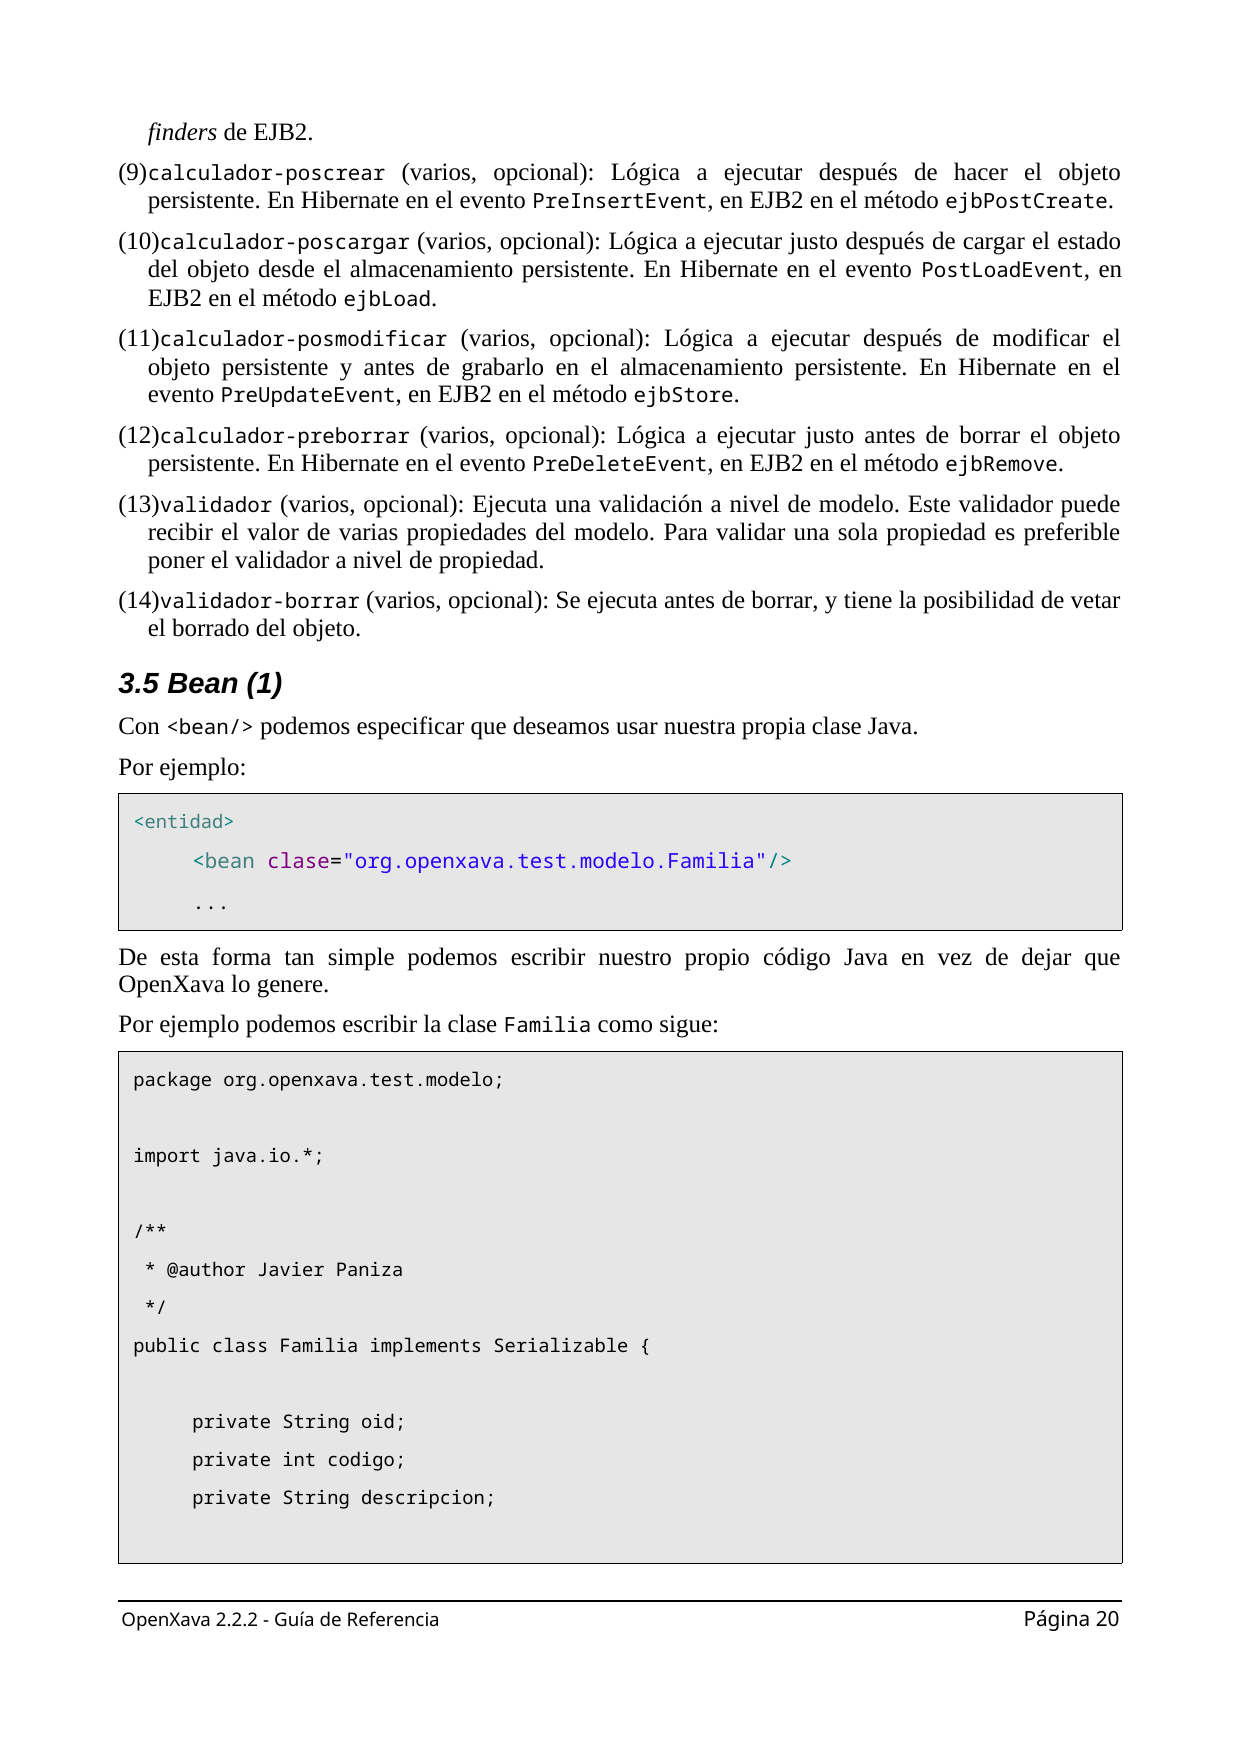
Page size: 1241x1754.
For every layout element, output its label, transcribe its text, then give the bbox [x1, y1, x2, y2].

text <entidad> [119, 794, 1122, 831]
text Con <bean/> podemos especificar que deseamos usar nuestra propia clase Java. [118, 712, 1122, 741]
list calculador-posmodificar (varios, opcional): Lógica a ejecutar después de modificar el objeto persistente y antes de grabarlo en el almacenamiento persistente. En Hibernate en el evento PreUpdateEvent, en EJB2 en el método ejbStore. [118, 324, 1122, 409]
text <bean clase="org.openxava.test.modelo.Familia"/> [119, 831, 1122, 872]
text /** [119, 1203, 1122, 1241]
text private int codigo; [119, 1431, 1122, 1469]
text public class Familia implements Serializable { [119, 1317, 1122, 1355]
list finders de EJB2. [118, 118, 1122, 146]
text De esta forma tan simple podemos escribir nuestro propio código Java en vez de dejar que OpenXava lo genere. [118, 943, 1122, 998]
list calculador-preborrar (varios, opcional): Lógica a ejecutar justo antes de borrar el objeto persistente. En Hibernate en el evento PreDeleteEvent, en EJB2 en el método ejbRemove. [118, 421, 1122, 478]
list calculador-poscargar (varios, opcional): Lógica a ejecutar justo después de cargar el estado del objeto desde el almacenamiento persistente. En Hibernate en el evento PostLoadEvent, en EJB2 en el método ejbLoad. [118, 227, 1122, 312]
text ... [119, 872, 1122, 930]
text private String oid; [119, 1393, 1122, 1431]
text * @author Javier Paniza [119, 1241, 1122, 1279]
text import java.io.*; [119, 1127, 1122, 1165]
list validador-borrar (varios, opcional): Se ejecuta antes de borrar, y tiene la posibilidad de vetar el borrado del objeto. [118, 586, 1122, 642]
subtitle Bean (1) [118, 667, 1122, 700]
text package org.openxava.test.modelo; [119, 1052, 1122, 1089]
list calculador-poscrear (varios, opcional): Lógica a ejecutar después de hacer el objeto persistente. En Hibernate en el evento PreInsertEvent, en EJB2 en el método ejbPostCreate. [118, 158, 1122, 215]
list validador (varios, opcional): Ejecuta una validación a nivel de modelo. Este validador puede recibir el valor de varias propiedades del modelo. Para validar una sola propiedad es preferible poner el validador a nivel de propiedad. [118, 490, 1122, 574]
text private String descripcion; [119, 1469, 1122, 1507]
text Por ejemplo podemos escribir la clase Familia como sigue: [118, 1011, 1122, 1039]
text Por ejemplo: [118, 753, 1122, 781]
text */ [119, 1279, 1122, 1317]
